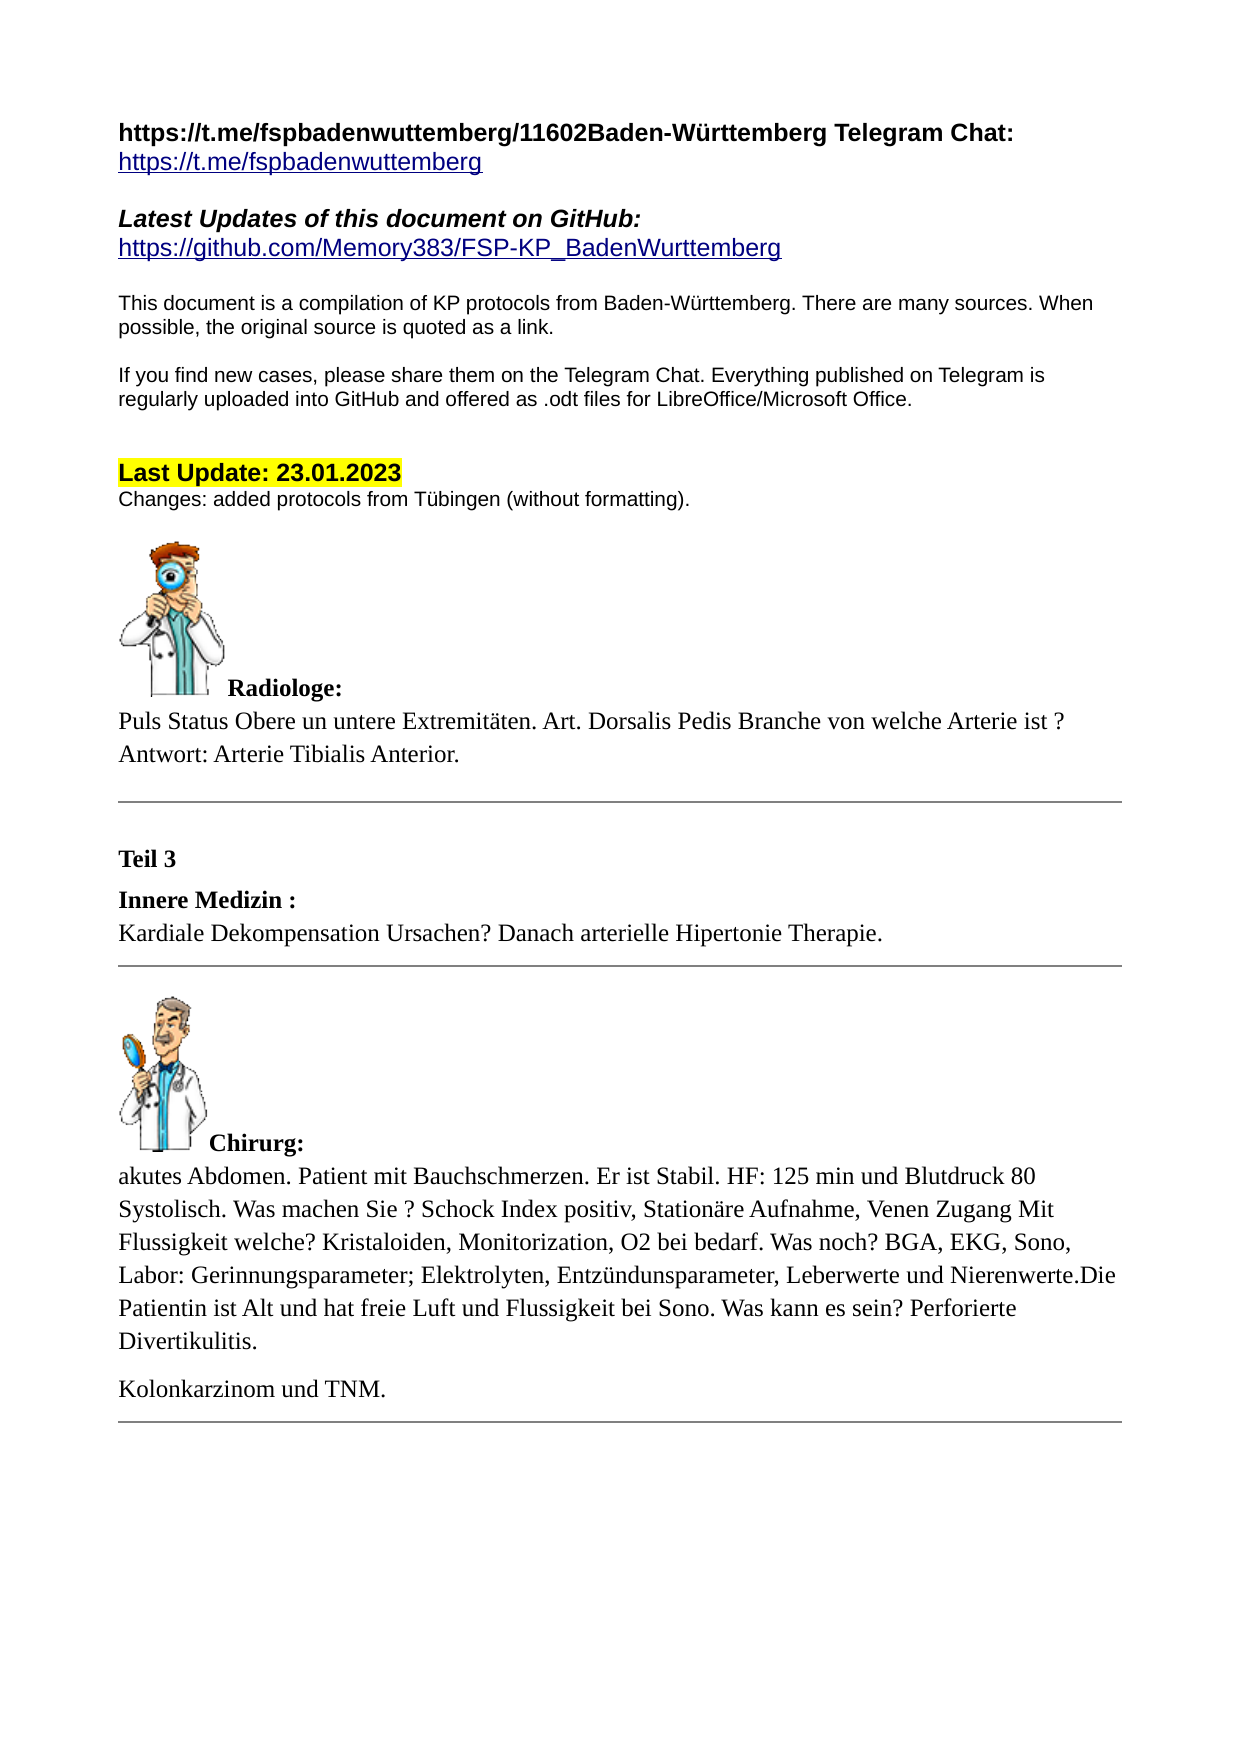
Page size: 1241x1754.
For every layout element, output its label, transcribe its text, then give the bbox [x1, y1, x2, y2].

text Radiologe: Puls Status Obere un untere Extremitäten. Art. Dorsalis Pedis Branche von welche Arterie ist ? Antwort: Arterie Tibialis Anterior. [118, 671, 1122, 768]
picture [118, 540, 228, 697]
text Chirurg: akutes Abdomen. Patient mit Bauchschmerzen. Er ist Stabil. HF: 125 min und Blutdruck 80 Systolisch. Was machen Sie ? Schock Index positiv, Stationäre Aufnahme, Venen Zugang Mit Flussigkeit welche? Kristaloiden, Monitorization, O2 bei bedarf. Was noch? BGA, EKG, Sono, Labor: Gerinnungsparameter; Elektrolyten, Entzündunsparameter, Leberwerte und Nierenwerte.Die Patientin ist Alt und hat freie Luft und Flussigkeit bei Sono. Was kann es sein? Perforierte Divertikulitis. [118, 1125, 1122, 1355]
text Innere Medizin : Kardiale Dekompensation Ursachen? Danach arterielle Hipertonie Therapie. [118, 885, 1122, 947]
subtitle Teil 3 [118, 844, 1122, 873]
text Kolonkarzinom und TNM. [118, 1374, 1122, 1403]
picture [118, 995, 209, 1152]
